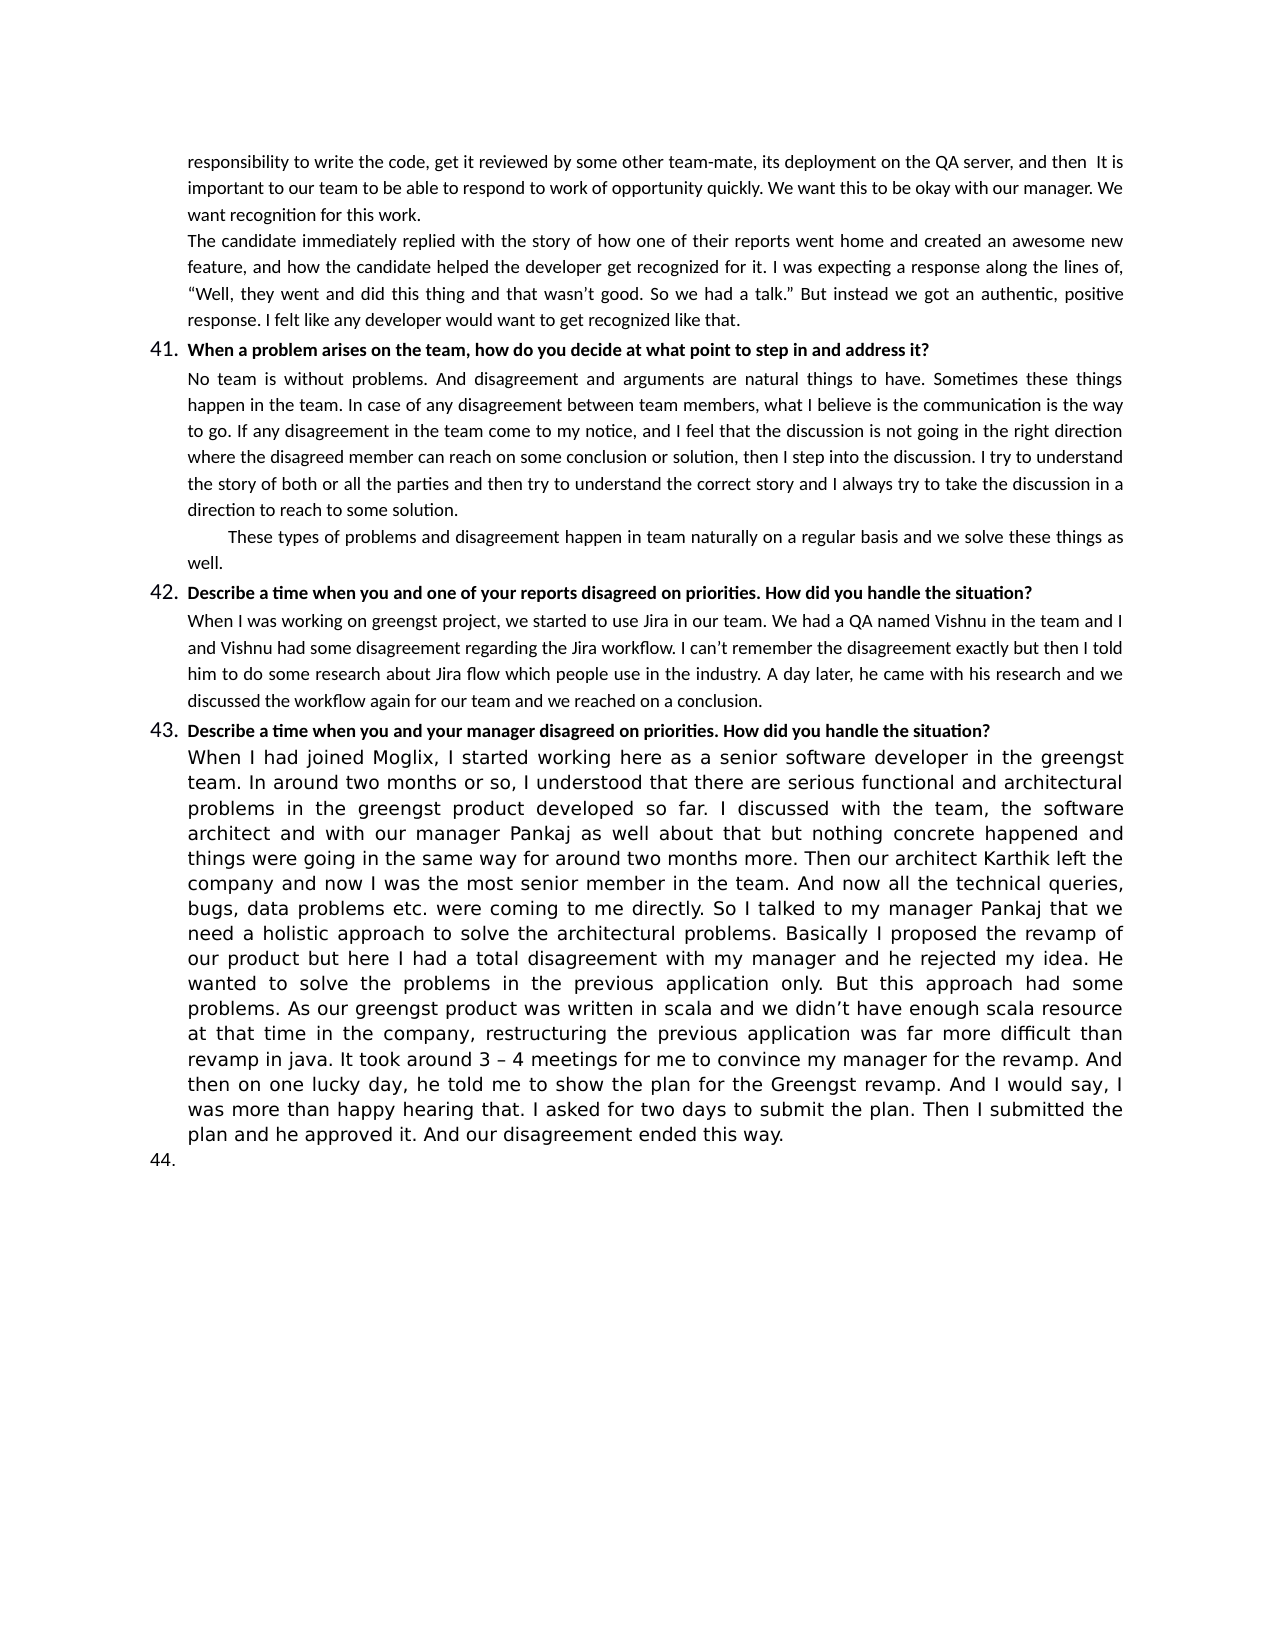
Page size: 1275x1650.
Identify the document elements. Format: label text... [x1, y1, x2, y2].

list When I was working on greengst project, we started to use Jira in our team. We had a QA named Vishnu in the team and I and Vishnu had some disagreement regarding the Jira workflow. I can’t remember the disagreement exactly but then I told him to do some research about Jira flow which people use in the industry. A day later, he came with his research and we discussed the workflow again for our team and we reached on a conclusion. [150, 610, 1125, 712]
list The candidate immediately replied with the story of how one of their reports went home and created an awesome new feature, and how the candidate helped the developer get recognized for it. I was expecting a response along the lines of, “Well, they went and did this thing and that wasn’t good. So we had a talk.” But instead we got an authentic, positive response. I felt like any developer would want to get recognized like that. [150, 229, 1125, 331]
list When I had joined Moglix, I started working here as a senior software developer in the greengst team. In around two months or so, I understood that there are serious functional and architectural problems in the greengst product developed so far. I discussed with the team, the software architect and with our manager Pankaj as well about that but nothing concrete happened and things were going in the same way for around two months more. Then our architect Karthik left the company and now I was the most senior member in the team. And now all the technical queries, bugs, data problems etc. were coming to me directly. So I talked to my manager Pankaj that we need a holistic approach to solve the architectural problems. Basically I proposed the revamp of our product but here I had a total disagreement with my manager and he rejected my idea. He wanted to solve the problems in the previous application only. But this approach had some problems. As our greengst product was written in scala and we didn’t have enough scala resource at that time in the company, restructuring the previous application was far more difficult than revamp in java. It took around 3 – 4 meetings for me to convince my manager for the revamp. And then on one lucky day, he told me to show the plan for the Greengst revamp. And I would say, I was more than happy hearing that. I asked for two days to submit the plan. Then I submitted the plan and he approved it. And our disagreement ended this way. [150, 747, 1125, 1146]
list Describe a time when you and one of your reports disagreed on priorities. How did you handle the situation? [150, 577, 1125, 606]
list These types of problems and disagreement happen in team naturally on a regular basis and we solve these things as well. [150, 525, 1125, 574]
list responsibility to write the code, get it reviewed by some other team-mate, its deployment on the QA server, and then It is important to our team to be able to respond to work of opportunity quickly. We want this to be okay with our manager. We want recognition for this work. [150, 150, 1125, 226]
list Describe a time when you and your manager disagreed on priorities. How did you handle the situation? [150, 715, 1125, 743]
list No team is without problems. And disagreement and arguments are natural things to have. Sometimes these things happen in the team. In case of any disagreement between team members, what I believe is the communication is the way to go. If any disagreement in the team come to my notice, and I feel that the discussion is not going in the right direction where the disagreed member can reach on some conclusion or solution, then I step into the discussion. I try to understand the story of both or all the parties and then try to understand the correct story and I always try to take the discussion in a direction to reach to some solution. [150, 367, 1125, 521]
list When a problem arises on the team, how do you decide at what point to step in and address it? [150, 334, 1125, 362]
